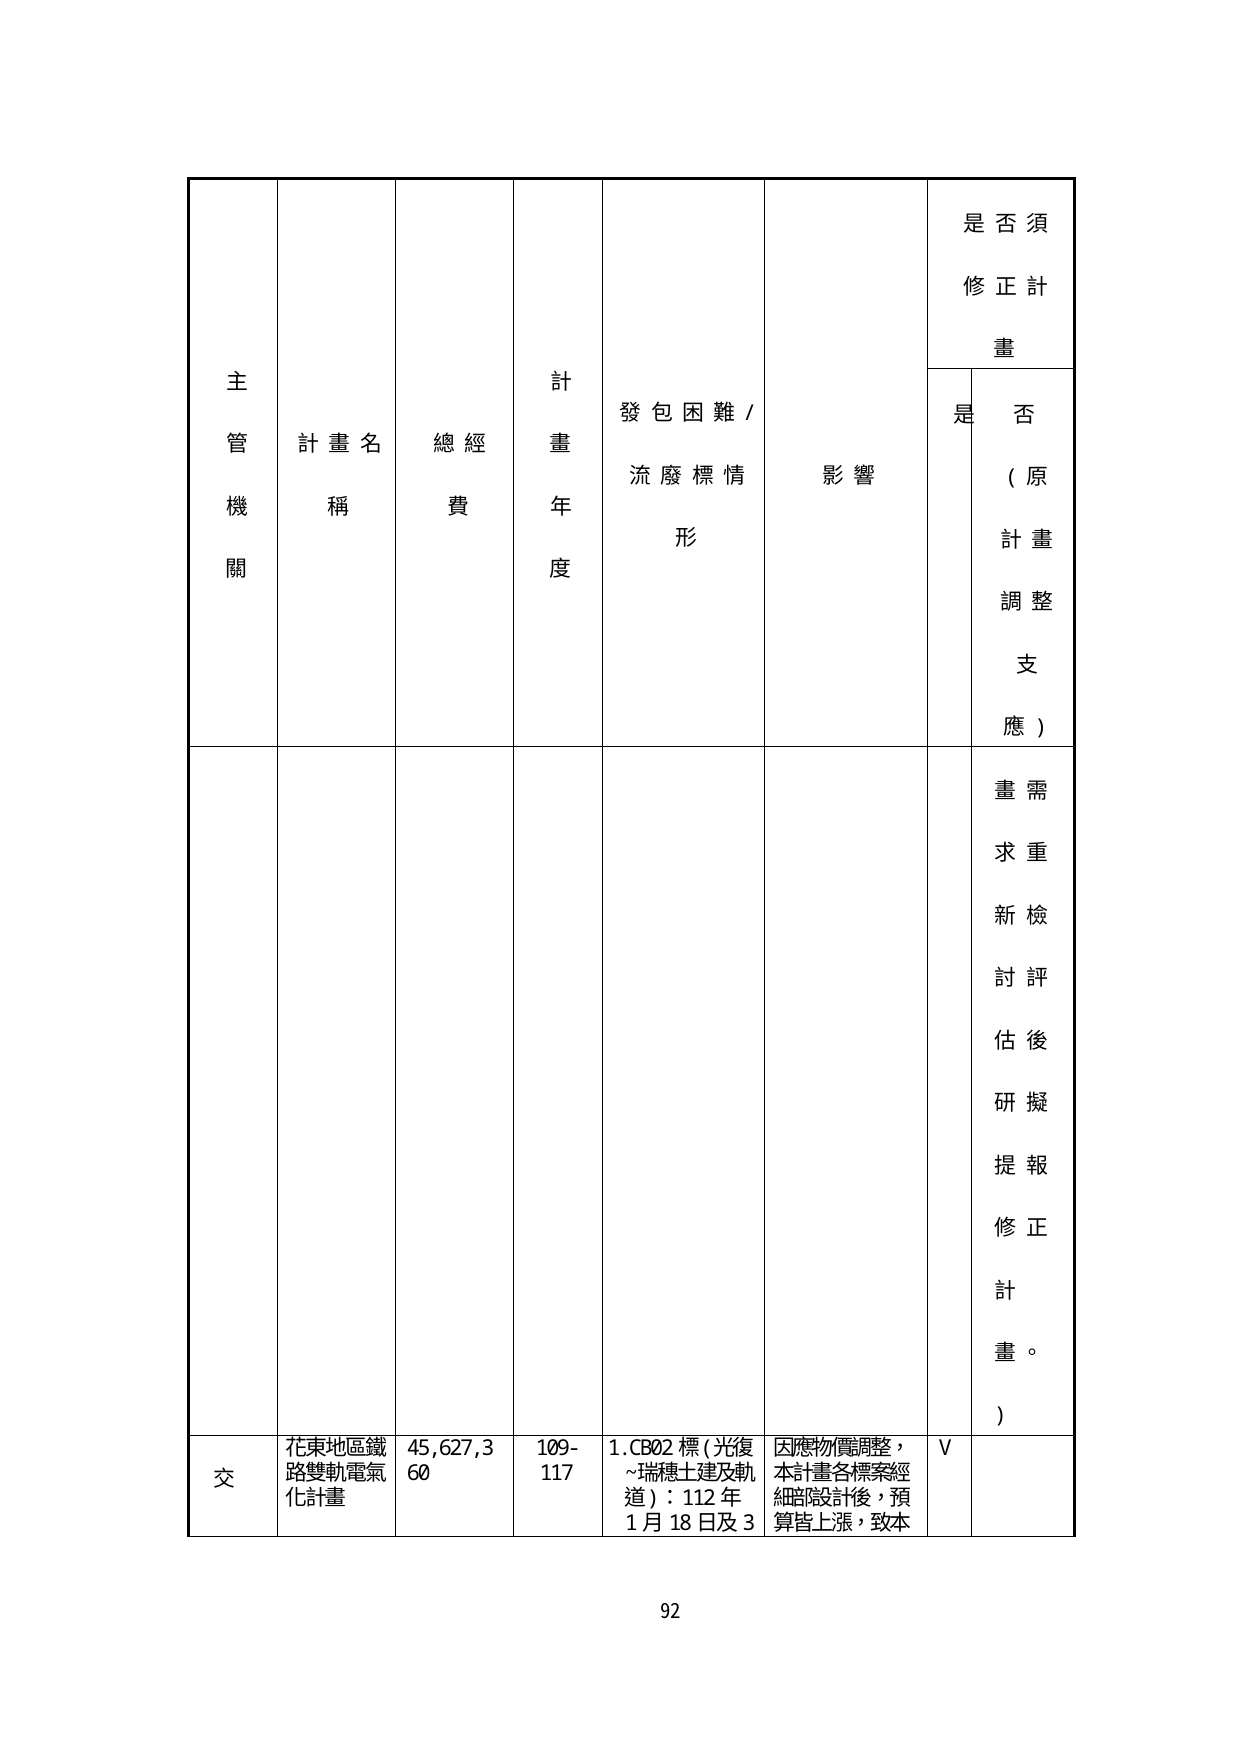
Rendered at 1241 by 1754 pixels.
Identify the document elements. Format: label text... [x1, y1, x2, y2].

table_cell V [928, 1436, 971, 1536]
table_cell 109-117 [514, 1436, 602, 1536]
table_header 計畫 年度 [514, 180, 602, 746]
table_cell [278, 747, 395, 1434]
table_header 是否須修正計畫 [928, 180, 1073, 368]
table_cell 1.CB02標(光復~瑞穗土建及軌道)：112年1月18日及3 [603, 1436, 764, 1536]
table_header 發包困難/ 流廢標情形 [603, 180, 764, 746]
table_cell [928, 747, 971, 1434]
table_cell 45,627,360 [396, 1436, 513, 1536]
table_header 主管 機關 [190, 180, 277, 746]
table_cell [396, 747, 513, 1434]
table_header 計畫名稱 [278, 180, 395, 746]
table_cell [603, 747, 764, 1434]
table_cell [972, 1436, 1073, 1536]
table_cell 畫需求重新檢討評估後研擬提報修正計畫。) [972, 747, 1073, 1434]
table_header 影響 [765, 180, 927, 746]
table_cell 因應物價調整，本計畫各標案經細部設計後，預算皆上漲，致本 [765, 1436, 927, 1536]
table_header 總經費 [396, 180, 513, 746]
table_cell 否(原計畫調整支應) [972, 369, 1073, 746]
table_cell [514, 747, 602, 1434]
table_cell 交 [190, 1436, 277, 1536]
table_cell 是 [928, 369, 971, 746]
table_cell [190, 747, 277, 1434]
table_cell 花東地區鐵路雙軌電氣化計畫 [278, 1436, 395, 1536]
table_cell [765, 747, 927, 1434]
